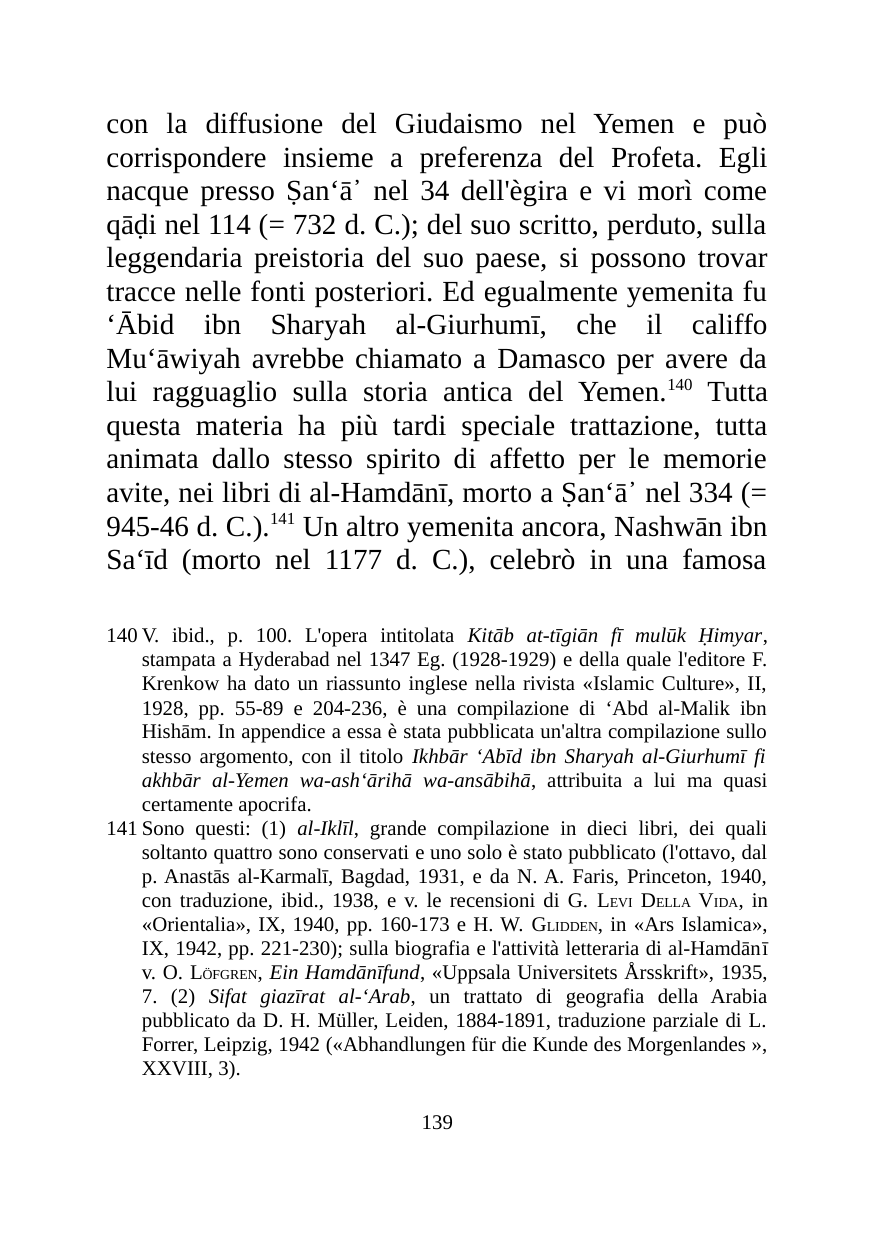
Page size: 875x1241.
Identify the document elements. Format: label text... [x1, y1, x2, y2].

text con la diffusione del Giudaismo nel Yemen e può corrispondere insieme a preferenza del Profeta. Egli nacque presso Ṣan‘ā᾽ nel 34 dell'ègira e vi morì come qāḍi nel 114 (= 732 d. C.); del suo scritto, perduto, sulla leggendaria preistoria del suo paese, si possono trovar tracce nelle fonti posteriori. Ed egualmente yemenita fu ‘Ābid ibn Sharyah al-Giurhumī, che il califfo Mu‘āwiyah avrebbe chiamato a Damasco per avere da lui ragguaglio sulla storia antica del Yemen. Tutta questa materia ha più tardi speciale trattazione, tutta animata dallo stesso spirito di affetto per le memorie avite, nei libri di al-Hamdānī, morto a Ṣan‘ā᾽ nel 334 (= 945-46 d. C.). Un altro yemenita ancora, Nashwān ibn Sa‘īd (morto nel 1177 d. C.), celebrò in una famosa [106, 106, 768, 576]
text V. ibid., p. 100. L'opera intitolata Kitāb at-tīgiān fī mulūk Ḥimyar, stampata a Hyderabad nel 1347 Eg. (1928-1929) e della quale l'editore F. Krenkow ha dato un riassunto inglese nella rivista «Islamic Culture», II, 1928, pp. 55-89 e 204-236, è una compilazione di ‘Abd al-Malik ibn Hishām. In appendice a essa è stata pubblicata un'altra compilazione sullo stesso argomento, con il titolo Ikhbār ‘Abīd ibn Sharyah al-Giurhumī fi akhbār al-Yemen wa-ash‘ārihā wa-ansābihā, attribuita a lui ma quasi certamente apocrifa. [106, 623, 768, 816]
text Sono questi: (1) al-Iklīl, grande compilazione in dieci libri, dei quali soltanto quattro sono conservati e uno solo è stato pubblicato (l'ottavo, dal p. Anastās al-Karmalī, Bagdad, 1931, e da N. A. Faris, Princeton, 1940, con traduzione, ibid., 1938, e v. le recensioni di G. Levi Della Vida, in «Orientalia», IX, 1940, pp. 160-173 e H. W. Glidden, in «Ars Islamica», IX, 1942, pp. 221-230); sulla biografia e l'attività letteraria di al-Hamdānī v. O. Löfgren, Ein Hamdānīfund, «Uppsala Universitets Årsskrift», 1935, 7. (2) Sifat giazīrat al-‘Arab, un trattato di geografia della Arabia pubblicato da D. H. Müller, Leiden, 1884-1891, traduzione parziale di L. Forrer, Leipzig, 1942 («Abhandlungen für die Kunde des Morgenlandes », XXVIII, 3). [106, 816, 768, 1080]
